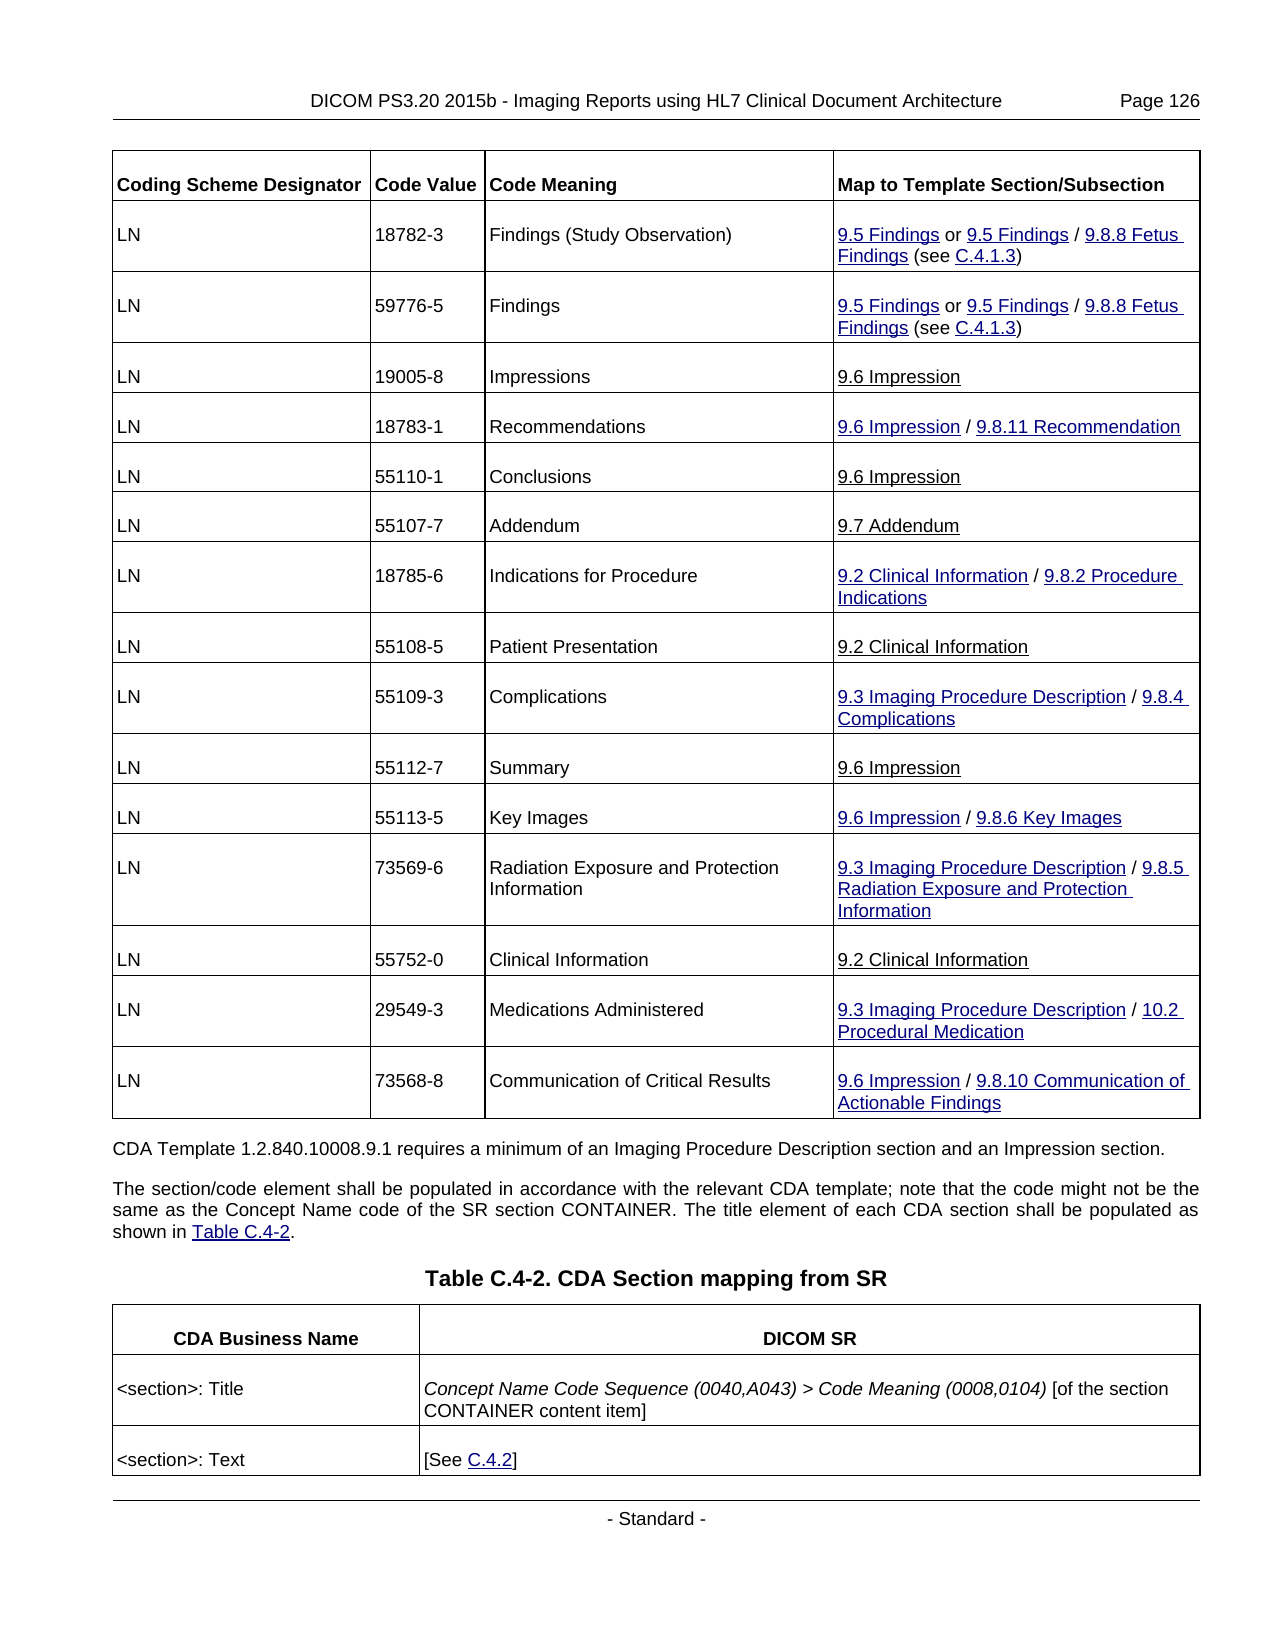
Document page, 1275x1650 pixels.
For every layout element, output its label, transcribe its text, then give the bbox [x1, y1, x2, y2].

table_cell Recommendations [486, 393, 833, 442]
table_cell LN [113, 492, 370, 541]
table_cell 9.2 Clinical Information / 9.8.2 Procedure Indications [834, 542, 1199, 612]
table_cell Conclusions [486, 443, 833, 491]
table_cell LN [113, 613, 370, 662]
table_cell 9.6 Impression [834, 734, 1199, 783]
table_cell Findings [486, 272, 833, 342]
table_header Code Value [371, 151, 484, 200]
table_cell Impressions [486, 343, 833, 392]
table_cell Summary [486, 734, 833, 783]
table_cell 9.6 Impression / 9.8.6 Key Images [834, 784, 1199, 832]
table_cell Findings (Study Observation) [486, 201, 833, 271]
table_cell 9.3 Imaging Procedure Description / 10.2 Procedural Medication [834, 976, 1199, 1046]
table_cell 55107-7 [371, 492, 484, 541]
table_cell LN [113, 201, 370, 271]
table_cell Key Images [486, 784, 833, 832]
table_header Map to Template Section/Subsection [834, 151, 1199, 200]
table_cell Indications for Procedure [486, 542, 833, 612]
table_cell 55109-3 [371, 663, 484, 733]
table_cell 9.6 Impression [834, 343, 1199, 392]
table_cell Medications Administered [486, 976, 833, 1046]
table_cell 9.5 Findings or 9.5 Findings / 9.8.8 Fetus Findings (see C.4.1.3) [834, 272, 1199, 342]
table_cell 29549-3 [371, 976, 484, 1046]
table_cell LN [113, 926, 370, 975]
table_cell 73568-8 [371, 1047, 484, 1117]
table_cell LN [113, 784, 370, 832]
text Table C.4-2. CDA Section mapping from SR [112, 1265, 1200, 1291]
table_cell Clinical Information [486, 926, 833, 975]
table_cell 59776-5 [371, 272, 484, 342]
table_cell <section>: Title [113, 1355, 419, 1425]
table_cell 18783-1 [371, 393, 484, 442]
table_header CDA Business Name [113, 1305, 419, 1354]
table_cell 9.6 Impression / 9.8.10 Communication of Actionable Findings [834, 1047, 1199, 1117]
table_cell LN [113, 663, 370, 733]
table_cell LN [113, 272, 370, 342]
table_cell Complications [486, 663, 833, 733]
table_cell 55113-5 [371, 784, 484, 832]
text CDA Template 1.2.840.10008.9.1 requires a minimum of an Imaging Procedure Description section and an Impression section. [112, 1137, 1200, 1159]
table_cell LN [113, 343, 370, 392]
table_cell 19005-8 [371, 343, 484, 392]
table_cell Communication of Critical Results [486, 1047, 833, 1117]
table_cell 9.7 Addendum [834, 492, 1199, 541]
table_cell LN [113, 1047, 370, 1117]
table_cell LN [113, 443, 370, 491]
table_cell [See C.4.2] [420, 1426, 1199, 1475]
table_cell LN [113, 834, 370, 925]
table_cell 9.2 Clinical Information [834, 926, 1199, 975]
table_cell 9.6 Impression / 9.8.11 Recommendation [834, 393, 1199, 442]
table_cell 9.3 Imaging Procedure Description / 9.8.5 Radiation Exposure and Protection Information [834, 834, 1199, 925]
table_header DICOM SR [420, 1305, 1199, 1354]
table_cell 55108-5 [371, 613, 484, 662]
table_cell LN [113, 393, 370, 442]
table_cell LN [113, 542, 370, 612]
table_cell 18782-3 [371, 201, 484, 271]
table_header Coding Scheme Designator [113, 151, 370, 200]
table_cell 18785-6 [371, 542, 484, 612]
table_cell Patient Presentation [486, 613, 833, 662]
table_cell 9.2 Clinical Information [834, 613, 1199, 662]
table_cell 73569-6 [371, 834, 484, 925]
table_cell 9.6 Impression [834, 443, 1199, 491]
table_cell 55112-7 [371, 734, 484, 783]
table_cell 9.3 Imaging Procedure Description / 9.8.4 Complications [834, 663, 1199, 733]
table_cell 9.5 Findings or 9.5 Findings / 9.8.8 Fetus Findings (see C.4.1.3) [834, 201, 1199, 271]
table_cell Radiation Exposure and Protection Information [486, 834, 833, 925]
table_cell LN [113, 976, 370, 1046]
table_cell LN [113, 734, 370, 783]
table_cell Concept Name Code Sequence (0040,A043) > Code Meaning (0008,0104) [of the section CONTAINER content item] [420, 1355, 1199, 1425]
table_header Code Meaning [486, 151, 833, 200]
table_cell <section>: Text [113, 1426, 419, 1475]
text The section/code element shall be populated in accordance with the relevant CDA template; note that the code might not be the same as the Concept Name code of the SR section CONTAINER. The title element of each CDA section shall be populated as shown in Table C.4-2. [112, 1178, 1200, 1242]
table_cell 55110-1 [371, 443, 484, 491]
table_cell Addendum [486, 492, 833, 541]
table_cell 55752-0 [371, 926, 484, 975]
